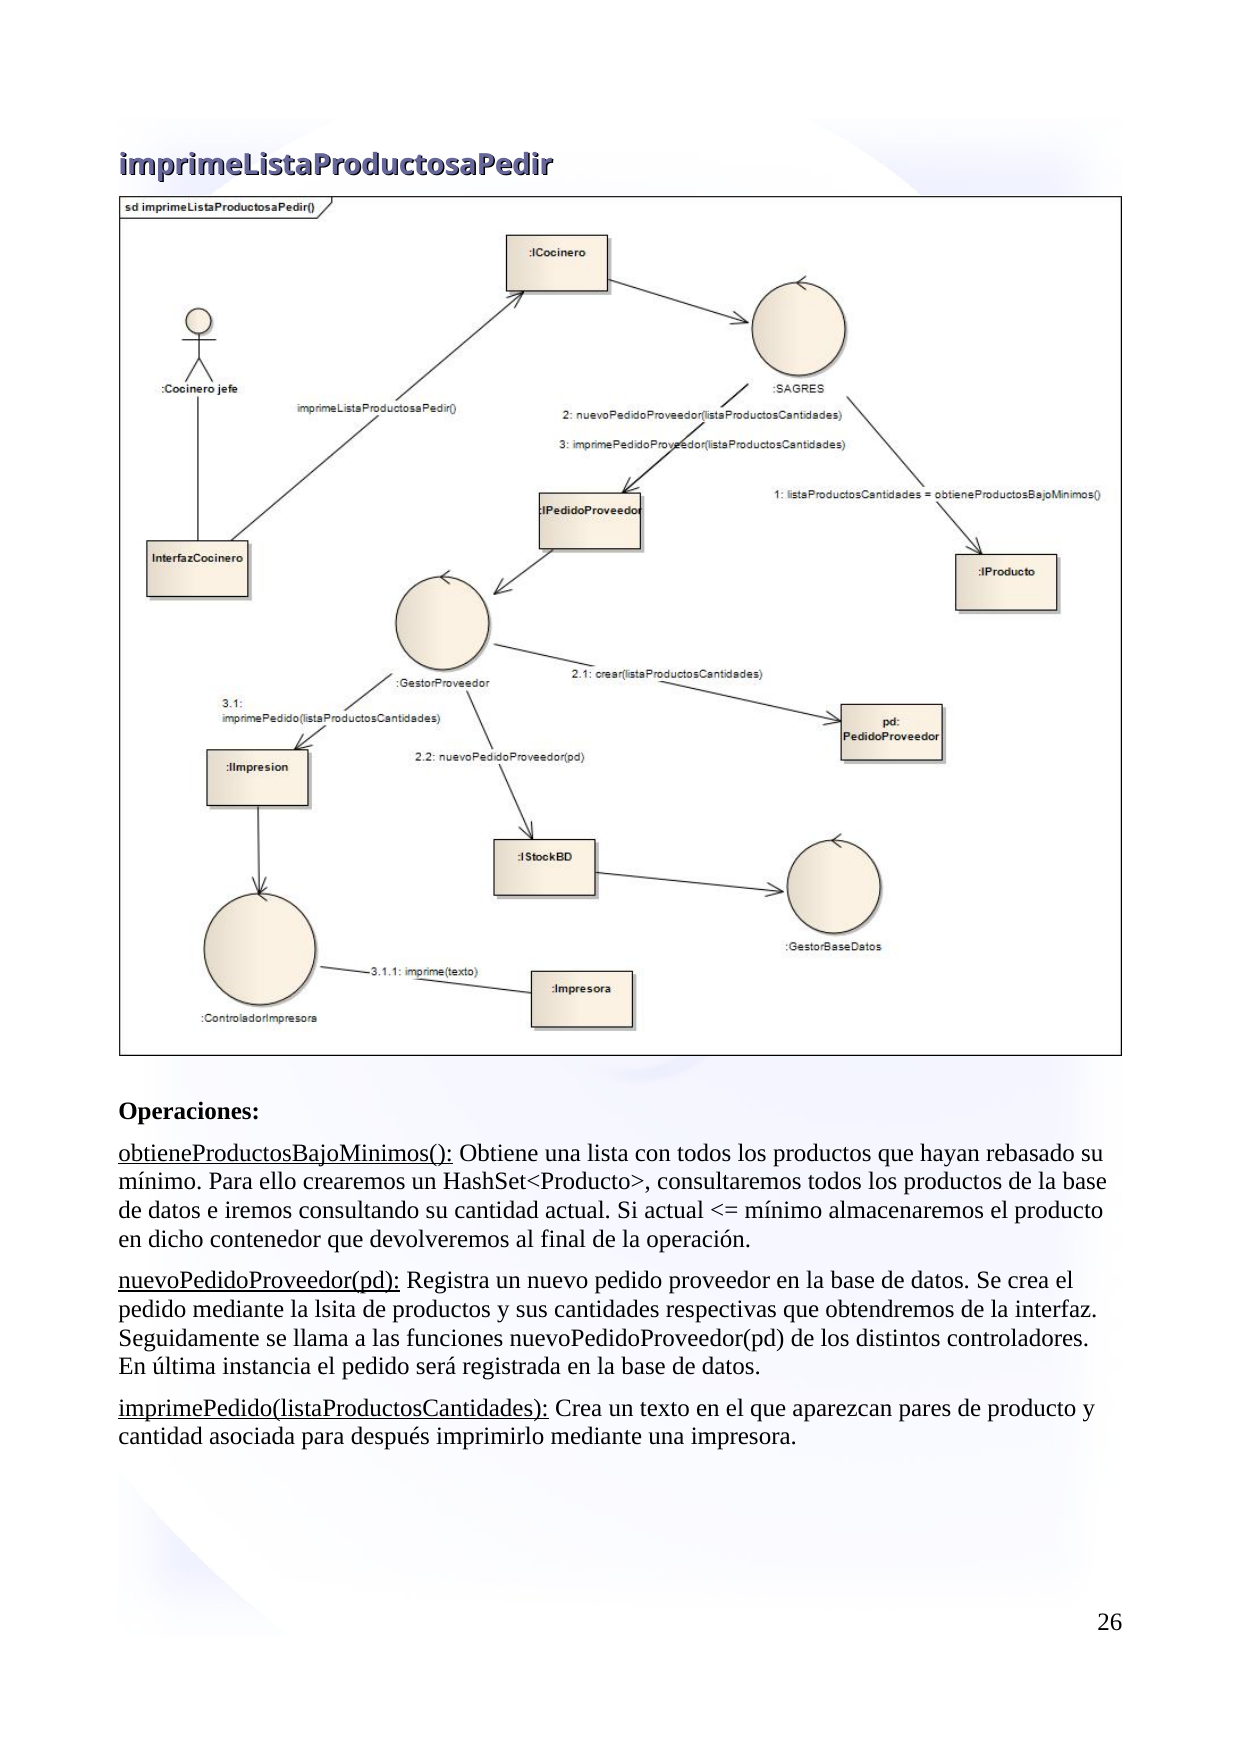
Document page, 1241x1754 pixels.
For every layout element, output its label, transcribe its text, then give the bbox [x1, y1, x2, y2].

text obtieneProductosBajoMinimos(): Obtiene una lista con todos los productos que hayan rebasado su mínimo. Para ello crearemos un HashSet<Producto>, consultaremos todos los productos de la base de datos e iremos consultando su cantidad actual. Si actual <= mínimo almacenaremos el producto en dicho contenedor que devolveremos al final de la operación. [118, 1138, 1122, 1253]
picture [118, 1380, 1122, 1393]
text imprimePedido(listaProductosCantidades): Crea un texto en el que aparezcan pares de producto y cantidad asociada para después imprimirlo mediante una impresora. [118, 1393, 1122, 1450]
picture [118, 1253, 1122, 1265]
text Operaciones: [118, 1096, 1122, 1125]
picture [118, 183, 1122, 1096]
picture [118, 1450, 1122, 1636]
picture [118, 118, 1122, 143]
text nuevoPedidoProveedor(pd): Registra un nuevo pedido proveedor en la base de datos. Se crea el pedido mediante la lsita de productos y sus cantidades respectivas que obtendremos de la interfaz. Seguidamente se llama a las funciones nuevoPedidoProveedor(pd) de los distintos controladores. En última instancia el pedido será registrada en la base de datos. [118, 1265, 1122, 1380]
subtitle imprimeListaProductosaPedir [118, 143, 1122, 183]
picture [118, 1125, 1122, 1138]
